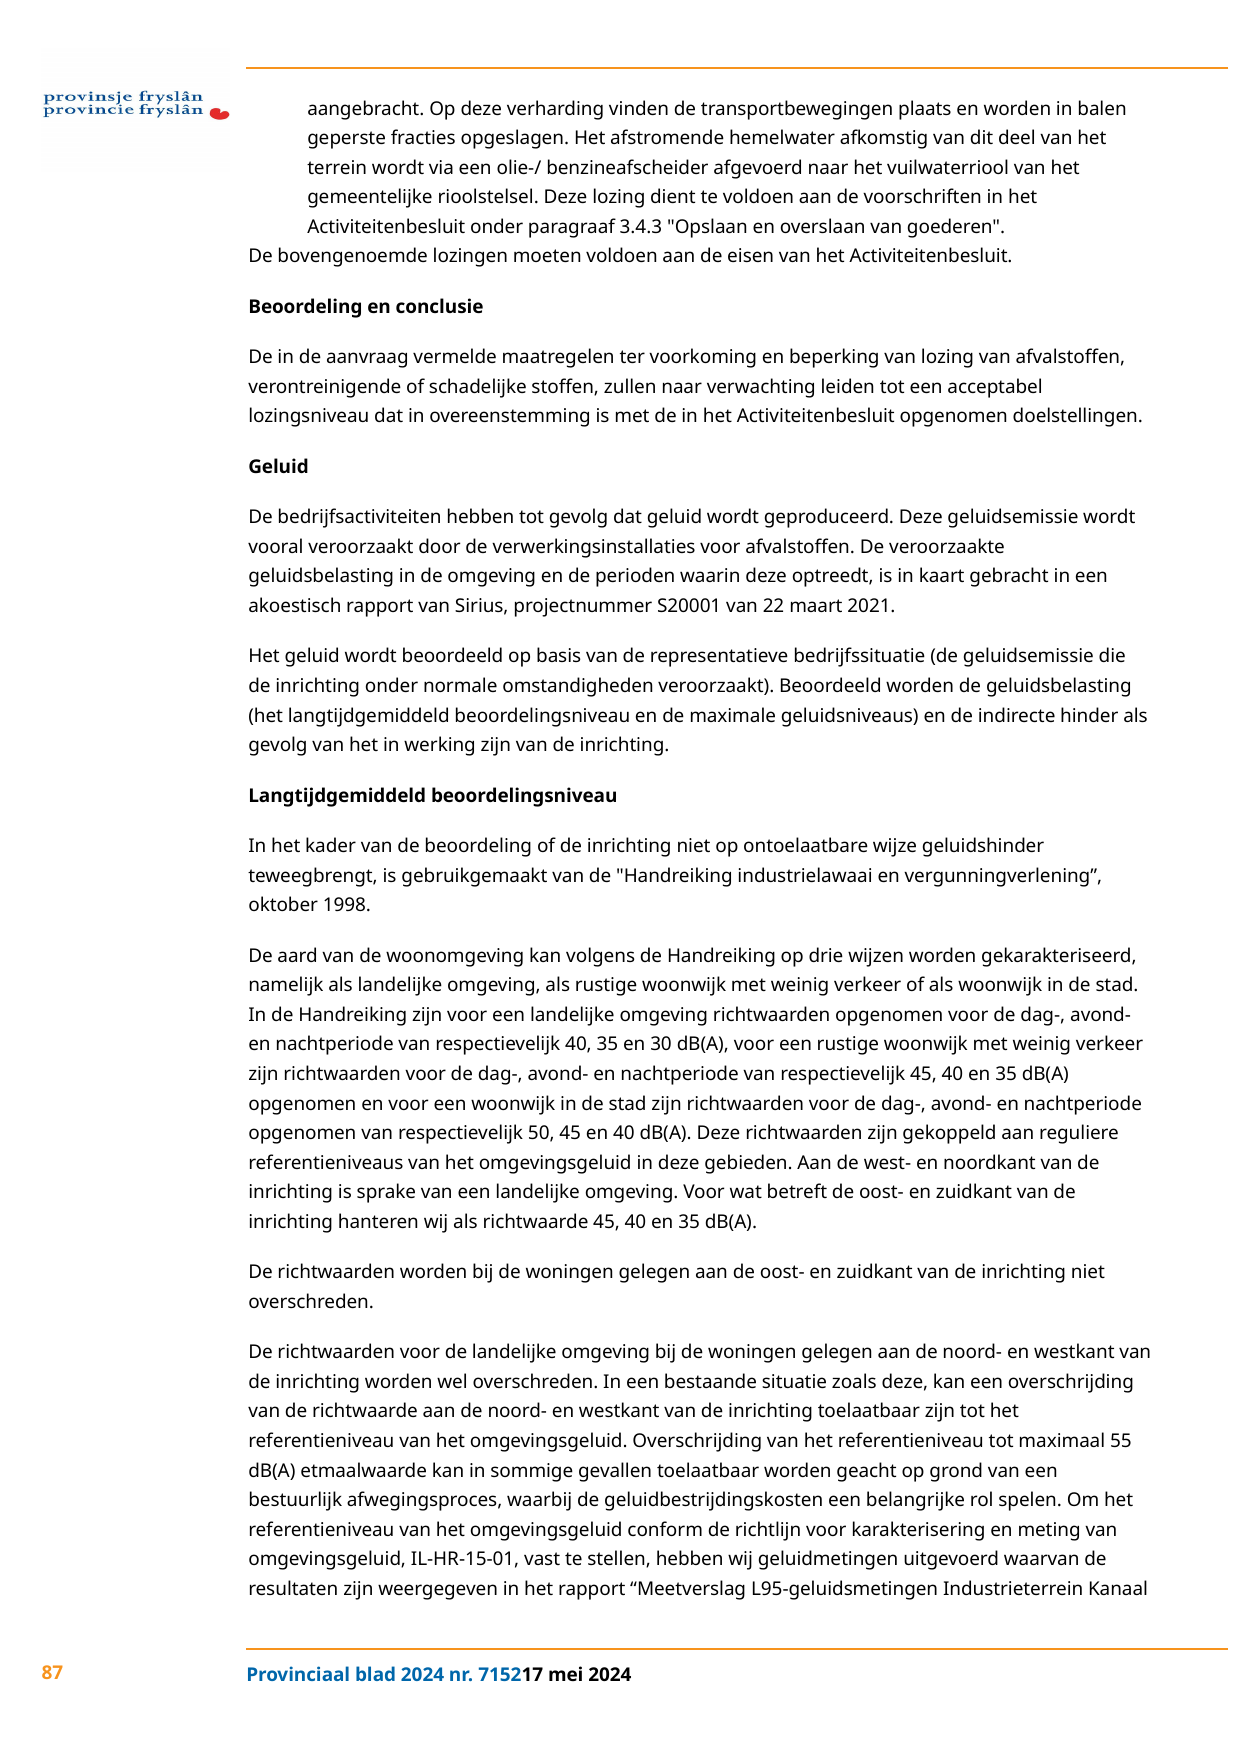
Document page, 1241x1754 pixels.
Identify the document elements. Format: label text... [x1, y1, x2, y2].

picture [41, 47, 231, 172]
text De richtwaarden worden bij de woningen gelegen aan de oost- en zuidkant van de inrichting niet overschreden. [248, 1258, 1152, 1314]
text De aard van de woonomgeving kan volgens de Handreiking op drie wijzen worden gekarakteriseerd, namelijk als landelijke omgeving, als rustige woonwijk met weinig verkeer of als woonwijk in de stad. In de Handreiking zijn voor een landelijke omgeving richtwaarden opgenomen voor de dag-, avond- en nachtperiode van respectievelijk 40, 35 en 30 dB(A), voor een rustige woonwijk met weinig verkeer zijn richtwaarden voor de dag-, avond- en nachtperiode van respectievelijk 45, 40 en 35 dB(A) opgenomen en voor een woonwijk in de stad zijn richtwaarden voor de dag-, avond- en nachtperiode opgenomen van respectievelijk 50, 45 en 40 dB(A). Deze richtwaarden zijn gekoppeld aan reguliere referentieniveaus van het omgevingsgeluid in deze gebieden. Aan de west- en noordkant van de inrichting is sprake van een landelijke omgeving. Voor wat betreft de oost- en zuidkant van de inrichting hanteren wij als richtwaarde 45, 40 en 35 dB(A). [248, 942, 1152, 1234]
list aangebracht. Op deze verharding vinden de transportbewegingen plaats en worden in balen geperste fracties opgeslagen. Het afstromende hemelwater afkomstig van dit deel van het terrein wordt via een olie-/ benzineafscheider afgevoerd naar het vuilwaterriool van het gemeentelijke rioolstelsel. Deze lozing dient te voldoen aan de voorschriften in het Activiteitenbesluit onder paragraaf 3.4.3 "Opslaan en overslaan van goederen". [248, 95, 1152, 239]
text In het kader van de beoordeling of de inrichting niet op ontoelaatbare wijze geluidshinder teweegbrengt, is gebruikgemaakt van de "Handreiking industrielawaai en vergunningverlening”, oktober 1998. [248, 832, 1152, 917]
text Langtijdgemiddeld beoordelingsniveau [248, 782, 1152, 808]
text De richtwaarden voor de landelijke omgeving bij de woningen gelegen aan de noord- en westkant van de inrichting worden wel overschreden. In een bestaande situatie zoals deze, kan een overschrijding van de richtwaarde aan de noord- en westkant van de inrichting toelaatbaar zijn tot het referentieniveau van het omgevingsgeluid. Overschrijding van het referentieniveau tot maximaal 55 dB(A) etmaalwaarde kan in sommige gevallen toelaatbaar worden geacht op grond van een bestuurlijk afwegingsproces, waarbij de geluidbestrijdingskosten een belangrijke rol spelen. Om het referentieniveau van het omgevingsgeluid conform de richtlijn voor karakterisering en meting van omgevingsgeluid, IL-HR-15-01, vast te stellen, hebben wij geluidmetingen uitgevoerd waarvan de resultaten zijn weergegeven in het rapport “Meetverslag L95-geluidsmetingen Industrieterrein Kanaal [248, 1338, 1152, 1601]
text Beoordeling en conclusie [248, 293, 1152, 319]
text De in de aanvraag vermelde maatregelen ter voorkoming en beperking van lozing van afvalstoffen, verontreinigende of schadelijke stoffen, zullen naar verwachting leiden tot een acceptabel lozingsniveau dat in overeenstemming is met de in het Activiteitenbesluit opgenomen doelstellingen. [248, 343, 1152, 428]
text Geluid [248, 453, 1152, 479]
text De bovengenoemde lozingen moeten voldoen aan de eisen van het Activiteitenbesluit. [248, 243, 1152, 268]
text De bedrijfsactiviteiten hebben tot gevolg dat geluid wordt geproduceerd. Deze geluidsemissie wordt vooral veroorzaakt door de verwerkingsinstallaties voor afvalstoffen. De veroorzaakte geluidsbelasting in de omgeving en de perioden waarin deze optreedt, is in kaart gebracht in een akoestisch rapport van Sirius, projectnummer S20001 van 22 maart 2021. [248, 503, 1152, 618]
text Het geluid wordt beoordeeld op basis van de representatieve bedrijfssituatie (de geluidsemissie die de inrichting onder normale omstandigheden veroorzaakt). Beoordeeld worden de geluidsbelasting (het langtijdgemiddeld beoordelingsniveau en de maximale geluidsniveaus) en de indirecte hinder als gevolg van het in werking zijn van de inrichting. [248, 643, 1152, 757]
